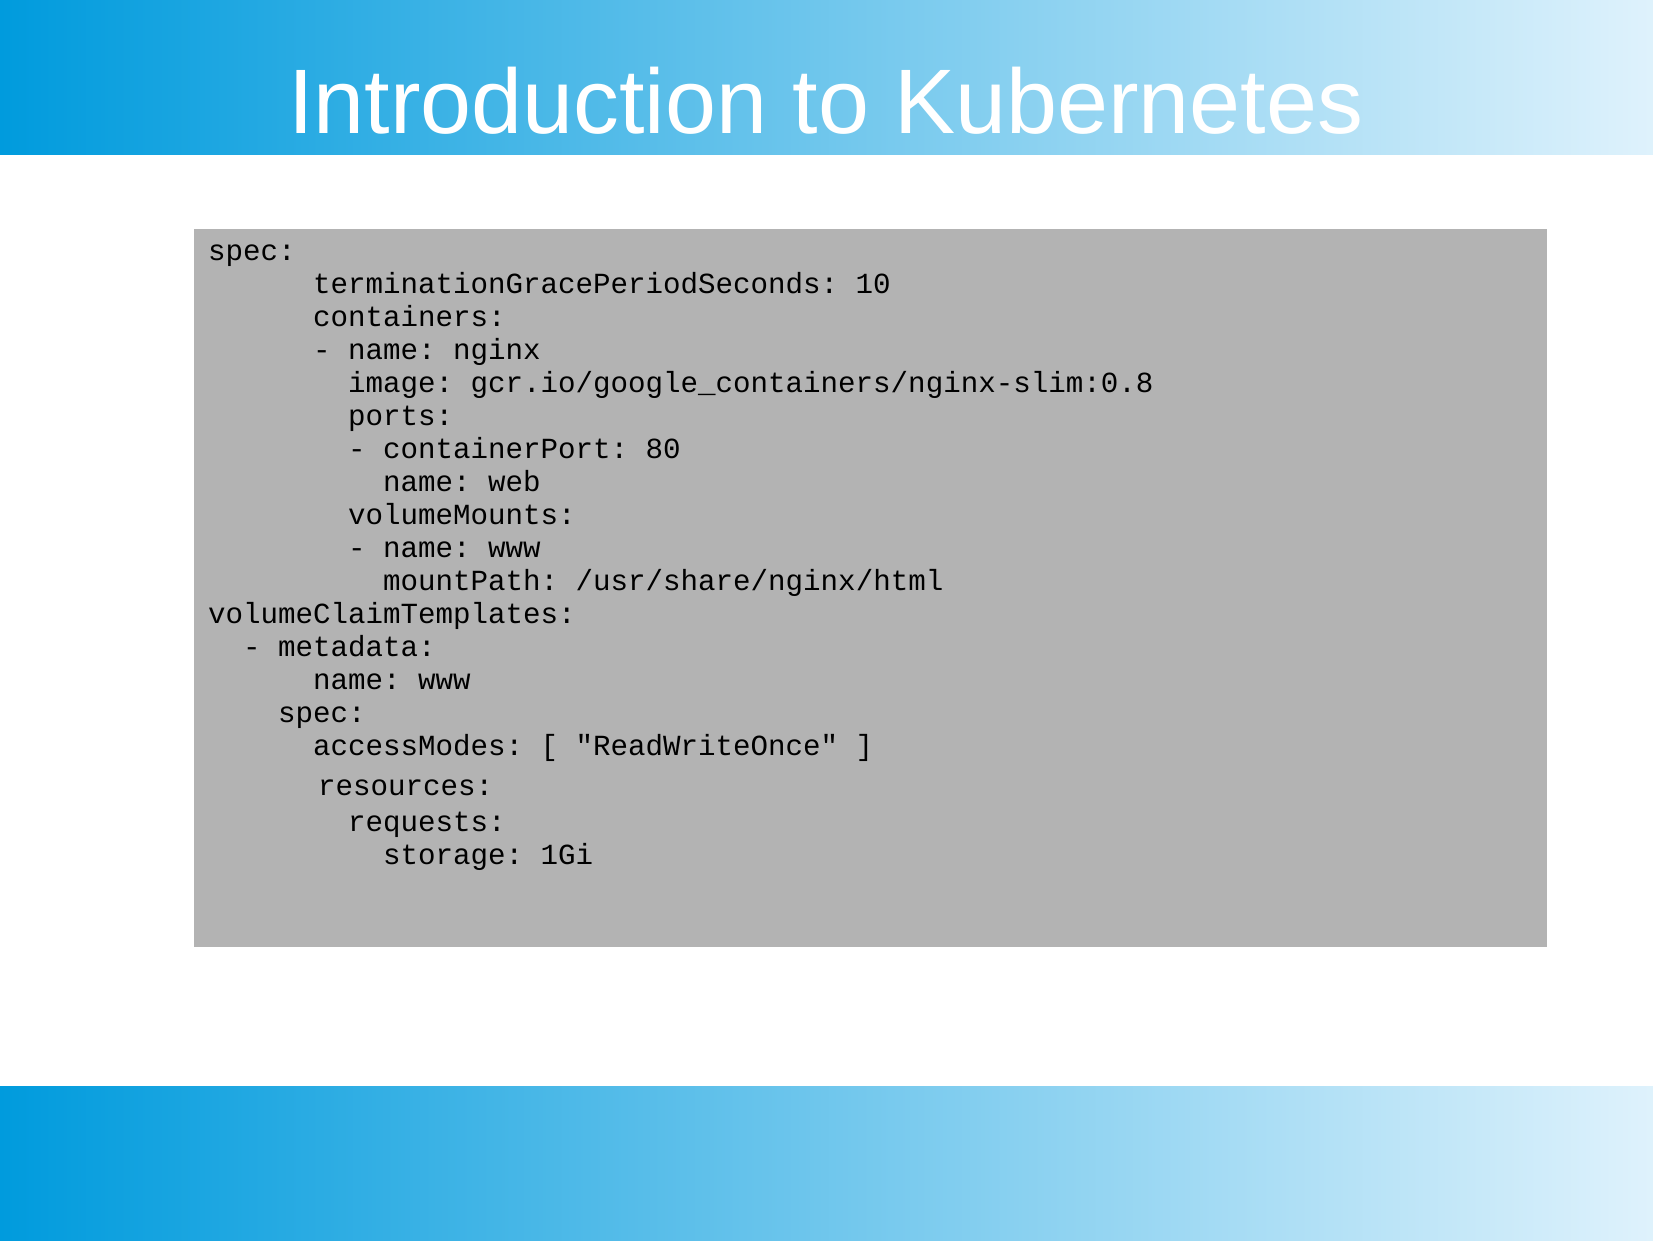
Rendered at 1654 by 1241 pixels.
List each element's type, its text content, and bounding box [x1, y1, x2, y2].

table_header spec: terminationGracePeriodSeconds: 10 containers: - name: nginx image: gcr.io/google_containers/nginx-slim:0.8 ports: - containerPort: 80 name: web volumeMounts: - name: www mountPath: /usr/share/nginx/html volumeClaimTemplates: - metadata: name: www spec: accessModes: [ "ReadWriteOnce" ] resources: requests: storage: 1Gi [194, 229, 1547, 947]
list [129, 224, 1619, 691]
title Introduction to Kubernetes [82, 49, 1571, 155]
